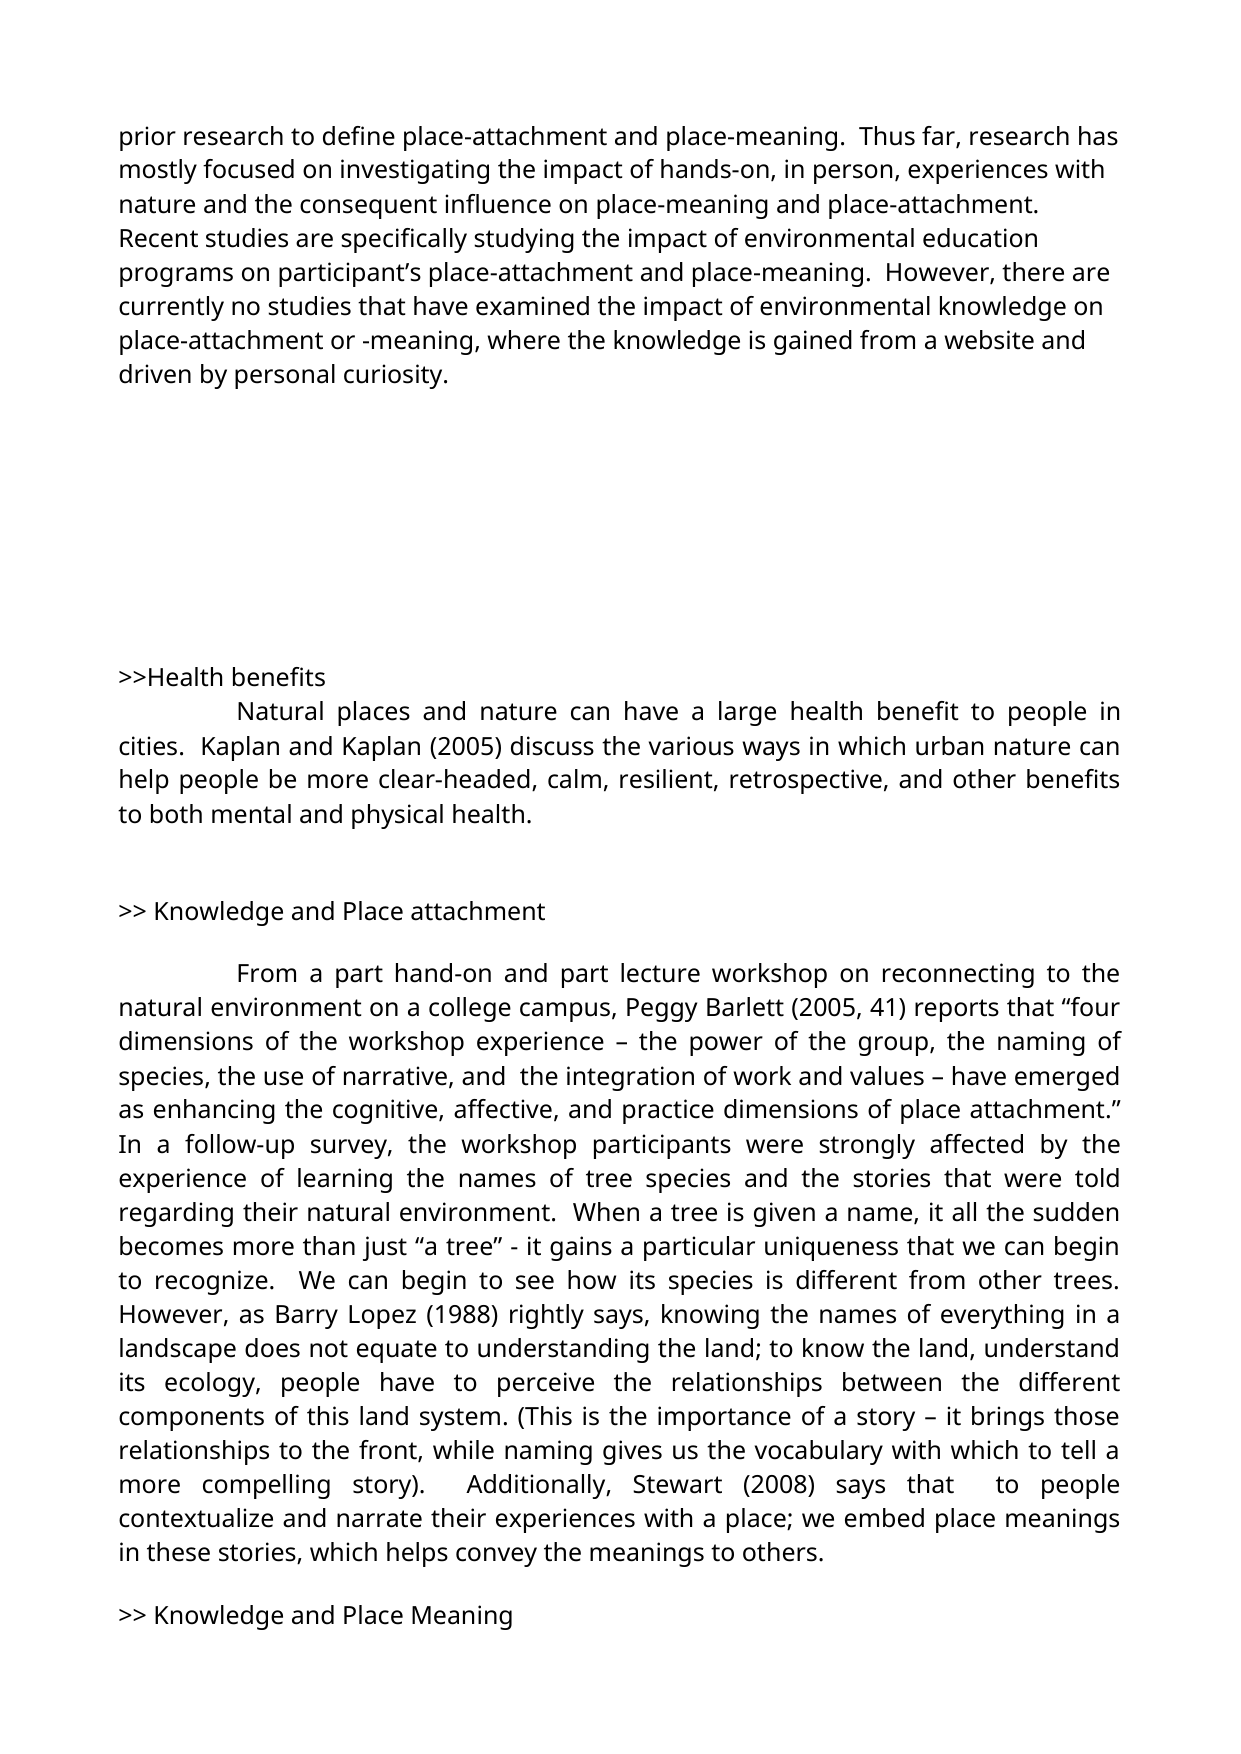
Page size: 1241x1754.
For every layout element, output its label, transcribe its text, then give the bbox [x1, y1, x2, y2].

text >> Knowledge and Place attachment [118, 893, 1122, 927]
text prior research to define place-attachment and place-meaning. Thus far, research has mostly focused on investigating the impact of hands-on, in person, experiences with nature and the consequent influence on place-meaning and place-attachment. Recent studies are specifically studying the impact of environmental education programs on participant’s place-attachment and place-meaning. However, there are currently no studies that have examined the impact of environmental knowledge on place-attachment or -meaning, where the knowledge is gained from a website and driven by personal curiosity. [118, 118, 1122, 391]
text Natural places and nature can have a large health benefit to people in cities. Kaplan and Kaplan (2005) discuss the various ways in which urban nature can help people be more clear-headed, calm, resilient, retrospective, and other benefits to both mental and physical health. [118, 694, 1122, 830]
text >>Health benefits [118, 660, 1122, 694]
text >> Knowledge and Place Meaning [118, 1598, 1122, 1632]
text From a part hand-on and part lecture workshop on reconnecting to the natural environment on a college campus, Peggy Barlett (2005, 41) reports that “four dimensions of the workshop experience – the power of the group, the naming of species, the use of narrative, and the integration of work and values – have emerged as enhancing the cognitive, affective, and practice dimensions of place attachment.” In a follow-up survey, the workshop participants were strongly affected by the experience of learning the names of tree species and the stories that were told regarding their natural environment. When a tree is given a name, it all the sudden becomes more than just “a tree” - it gains a particular uniqueness that we can begin to recognize. We can begin to see how its species is different from other trees. However, as Barry Lopez (1988) rightly says, knowing the names of everything in a landscape does not equate to understanding the land; to know the land, understand its ecology, people have to perceive the relationships between the different components of this land system. (This is the importance of a story – it brings those relationships to the front, while naming gives us the vocabulary with which to tell a more compelling story). Additionally, Stewart (2008) says that to people contextualize and narrate their experiences with a place; we embed place meanings in these stories, which helps convey the meanings to others. [118, 956, 1122, 1569]
